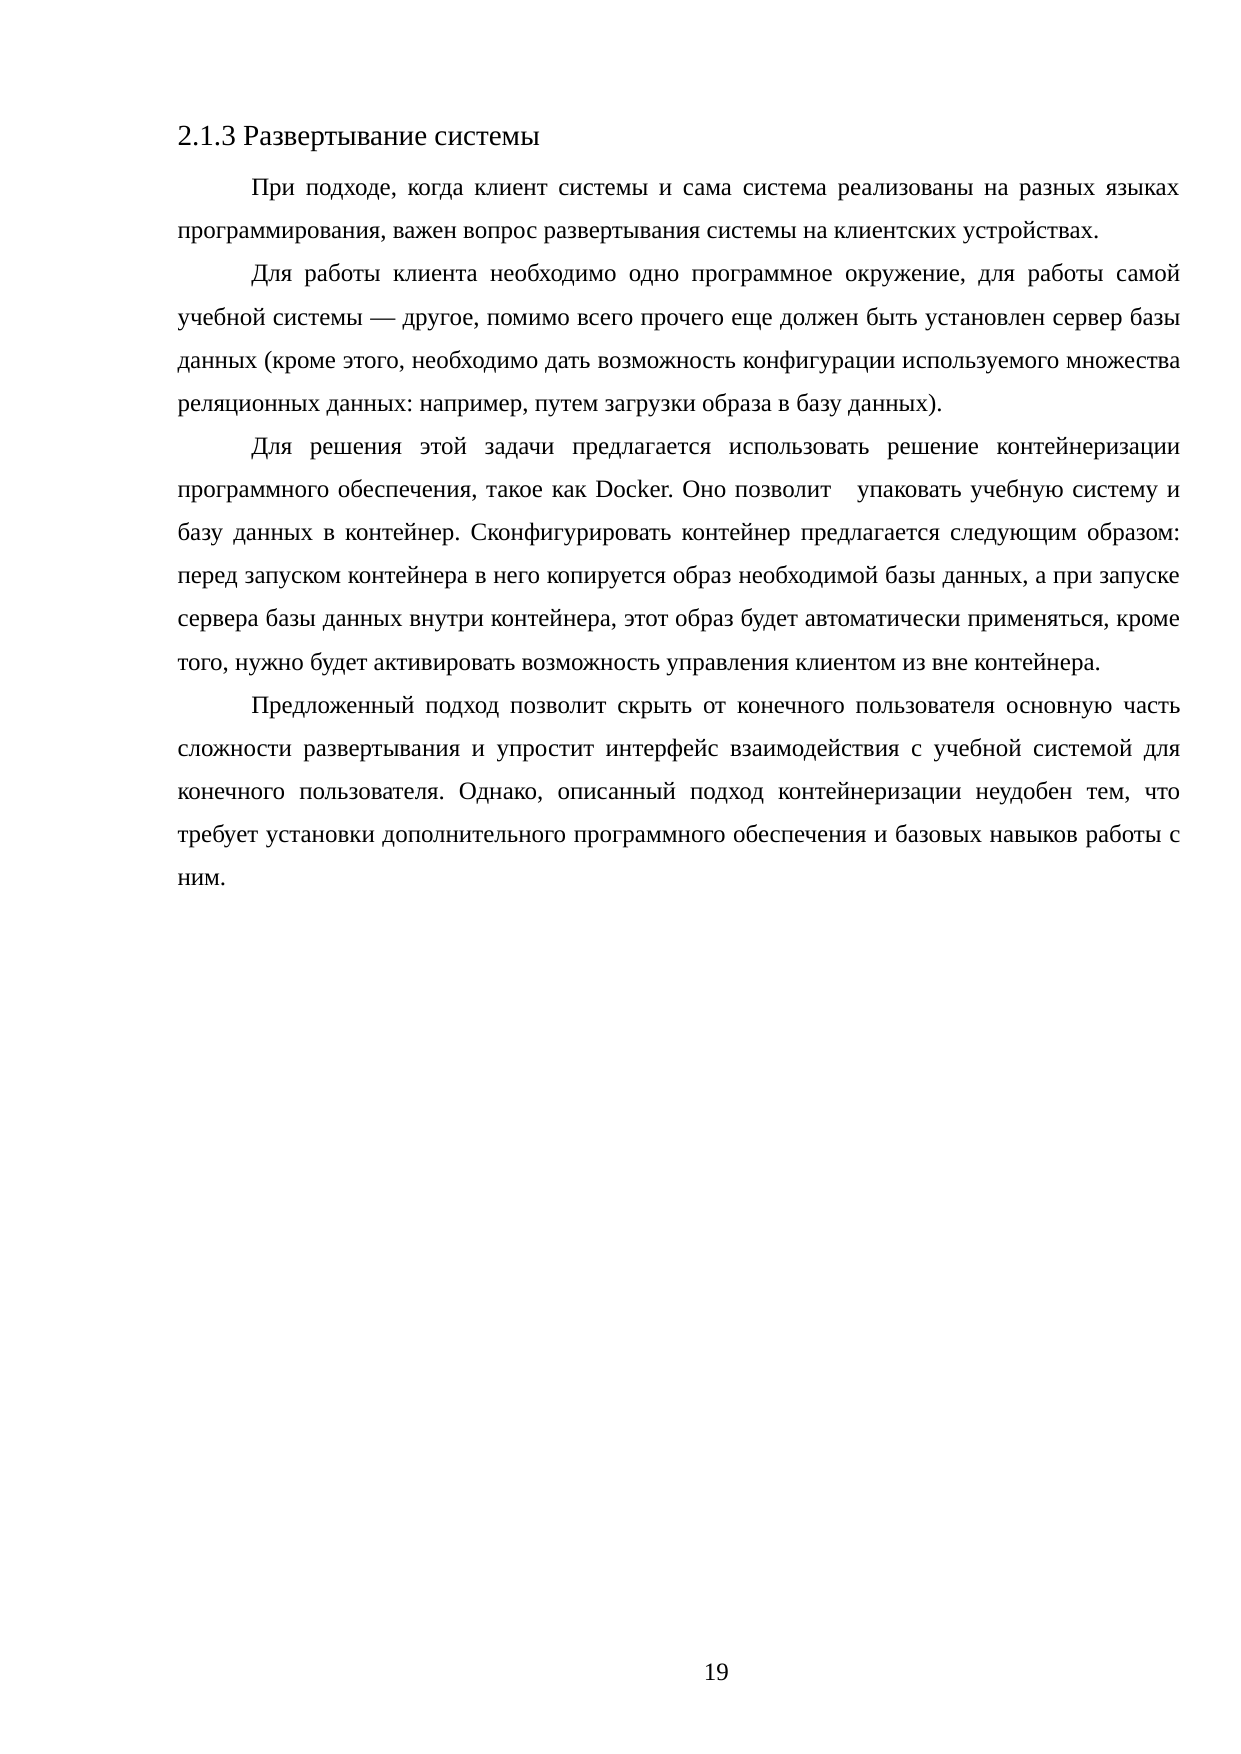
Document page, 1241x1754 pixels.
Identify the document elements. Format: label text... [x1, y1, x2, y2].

text При подходе, когда клиент системы и сама система реализованы на разных языках программирования, важен вопрос развертывания системы на клиентских устройствах. [177, 172, 1181, 244]
text Для решения этой задачи предлагается использовать решение контейнеризации программного обеспечения, такое как Docker. Оно позволит упаковать учебную систему и базу данных в контейнер. Сконфигурировать контейнер предлагается следующим образом: перед запуском контейнера в него копируется образ необходимой базы данных, а при запуске сервера базы данных внутри контейнера, этот образ будет автоматически применяться, кроме того, нужно будет активировать возможность управления клиентом из вне контейнера. [177, 431, 1181, 675]
text Предложенный подход позволит скрыть от конечного пользователя основную часть сложности развертывания и упростит интерфейс взаимодействия с учебной системой для конечного пользователя. Однако, описанный подход контейнеризации неудобен тем, что требует установки дополнительного программного обеспечения и базовых навыков работы с ним. [177, 690, 1181, 891]
text Для работы клиента необходимо одно программное окружение, для работы самой учебной системы — другое, помимо всего прочего еще должен быть установлен сервер базы данных (кроме этого, необходимо дать возможность конфигурации используемого множества реляционных данных: например, путем загрузки образа в базу данных). [177, 258, 1181, 417]
subtitle 2.1.3 Развертывание системы [177, 118, 1181, 152]
